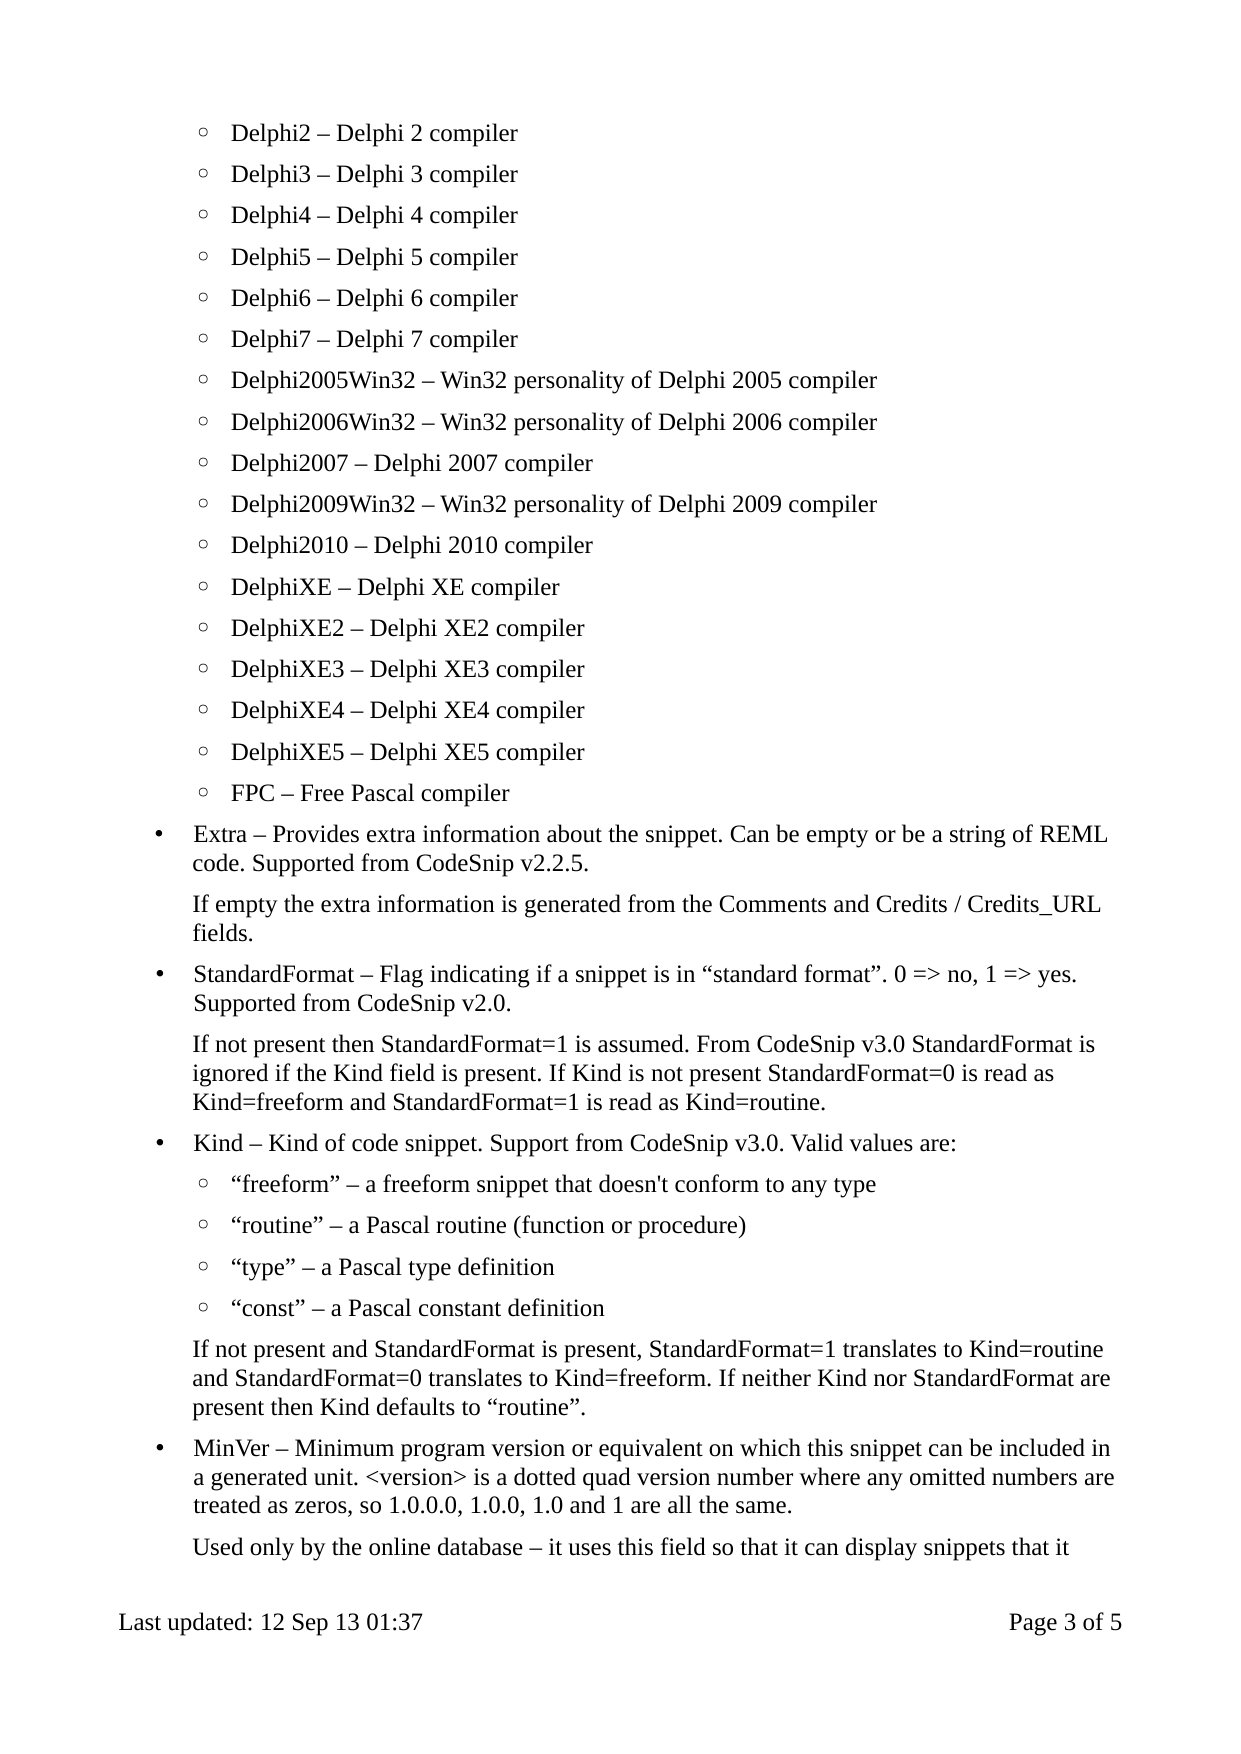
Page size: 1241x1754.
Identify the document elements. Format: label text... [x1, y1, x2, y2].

text If not present then StandardFormat=1 is assumed. From CodeSnip v3.0 StandardFormat is ignored if the Kind field is present. If Kind is not present StandardFormat=0 is read as Kind=freeform and StandardFormat=1 is read as Kind=routine. [192, 1029, 1122, 1116]
list “freeform” – a freeform snippet that doesn't conform to any type [193, 1169, 1122, 1198]
list Delphi7 – Delphi 7 compiler [193, 324, 1122, 353]
list Delphi2 – Delphi 2 compiler [193, 118, 1122, 147]
list Extra – Provides extra information about the snippet. Can be empty or be a string of REML code. Supported from CodeSnip v2.2.5. [154, 819, 1122, 877]
list Delphi2010 – Delphi 2010 compiler [193, 531, 1122, 559]
list Delphi2006Win32 – Win32 personality of Delphi 2006 compiler [193, 407, 1122, 436]
list Delphi2007 – Delphi 2007 compiler [193, 448, 1122, 477]
list StandardFormat – Flag indicating if a snippet is in “standard format”. 0 => no, 1 => yes. Supported from CodeSnip v2.0. [156, 959, 1122, 1017]
list DelphiXE5 – Delphi XE5 compiler [193, 737, 1122, 766]
list Delphi6 – Delphi 6 compiler [193, 283, 1122, 312]
list “routine” – a Pascal routine (function or procedure) [193, 1211, 1122, 1239]
list Delphi2009Win32 – Win32 personality of Delphi 2009 compiler [193, 489, 1122, 518]
list DelphiXE3 – Delphi XE3 compiler [193, 654, 1122, 683]
list Delphi2005Win32 – Win32 personality of Delphi 2005 compiler [193, 366, 1122, 394]
list MinVer – Minimum program version or equivalent on which this snippet can be included in a generated unit. <version> is a dotted quad version number where any omitted numbers are treated as zeros, so 1.0.0.0, 1.0.0, 1.0 and 1 are all the same. [156, 1433, 1122, 1519]
list DelphiXE – Delphi XE compiler [193, 572, 1122, 601]
text If empty the extra information is generated from the Comments and Credits / Credits_URL fields. [192, 889, 1122, 947]
list Delphi4 – Delphi 4 compiler [193, 201, 1122, 229]
list DelphiXE2 – Delphi XE2 compiler [193, 613, 1122, 642]
list “const” – a Pascal constant definition [193, 1293, 1122, 1322]
list DelphiXE4 – Delphi XE4 compiler [193, 696, 1122, 724]
list FPC – Free Pascal compiler [193, 778, 1122, 807]
text If not present and StandardFormat is present, StandardFormat=1 translates to Kind=routine and StandardFormat=0 translates to Kind=freeform. If neither Kind nor StandardFormat are present then Kind defaults to “routine”. [192, 1334, 1122, 1421]
list “type” – a Pascal type definition [193, 1252, 1122, 1281]
list Kind – Kind of code snippet. Support from CodeSnip v3.0. Valid values are: [156, 1128, 1122, 1157]
text Used only by the online database – it uses this field so that it can display snippets that it [192, 1532, 1122, 1561]
list Delphi3 – Delphi 3 compiler [193, 159, 1122, 188]
list Delphi5 – Delphi 5 compiler [193, 242, 1122, 271]
